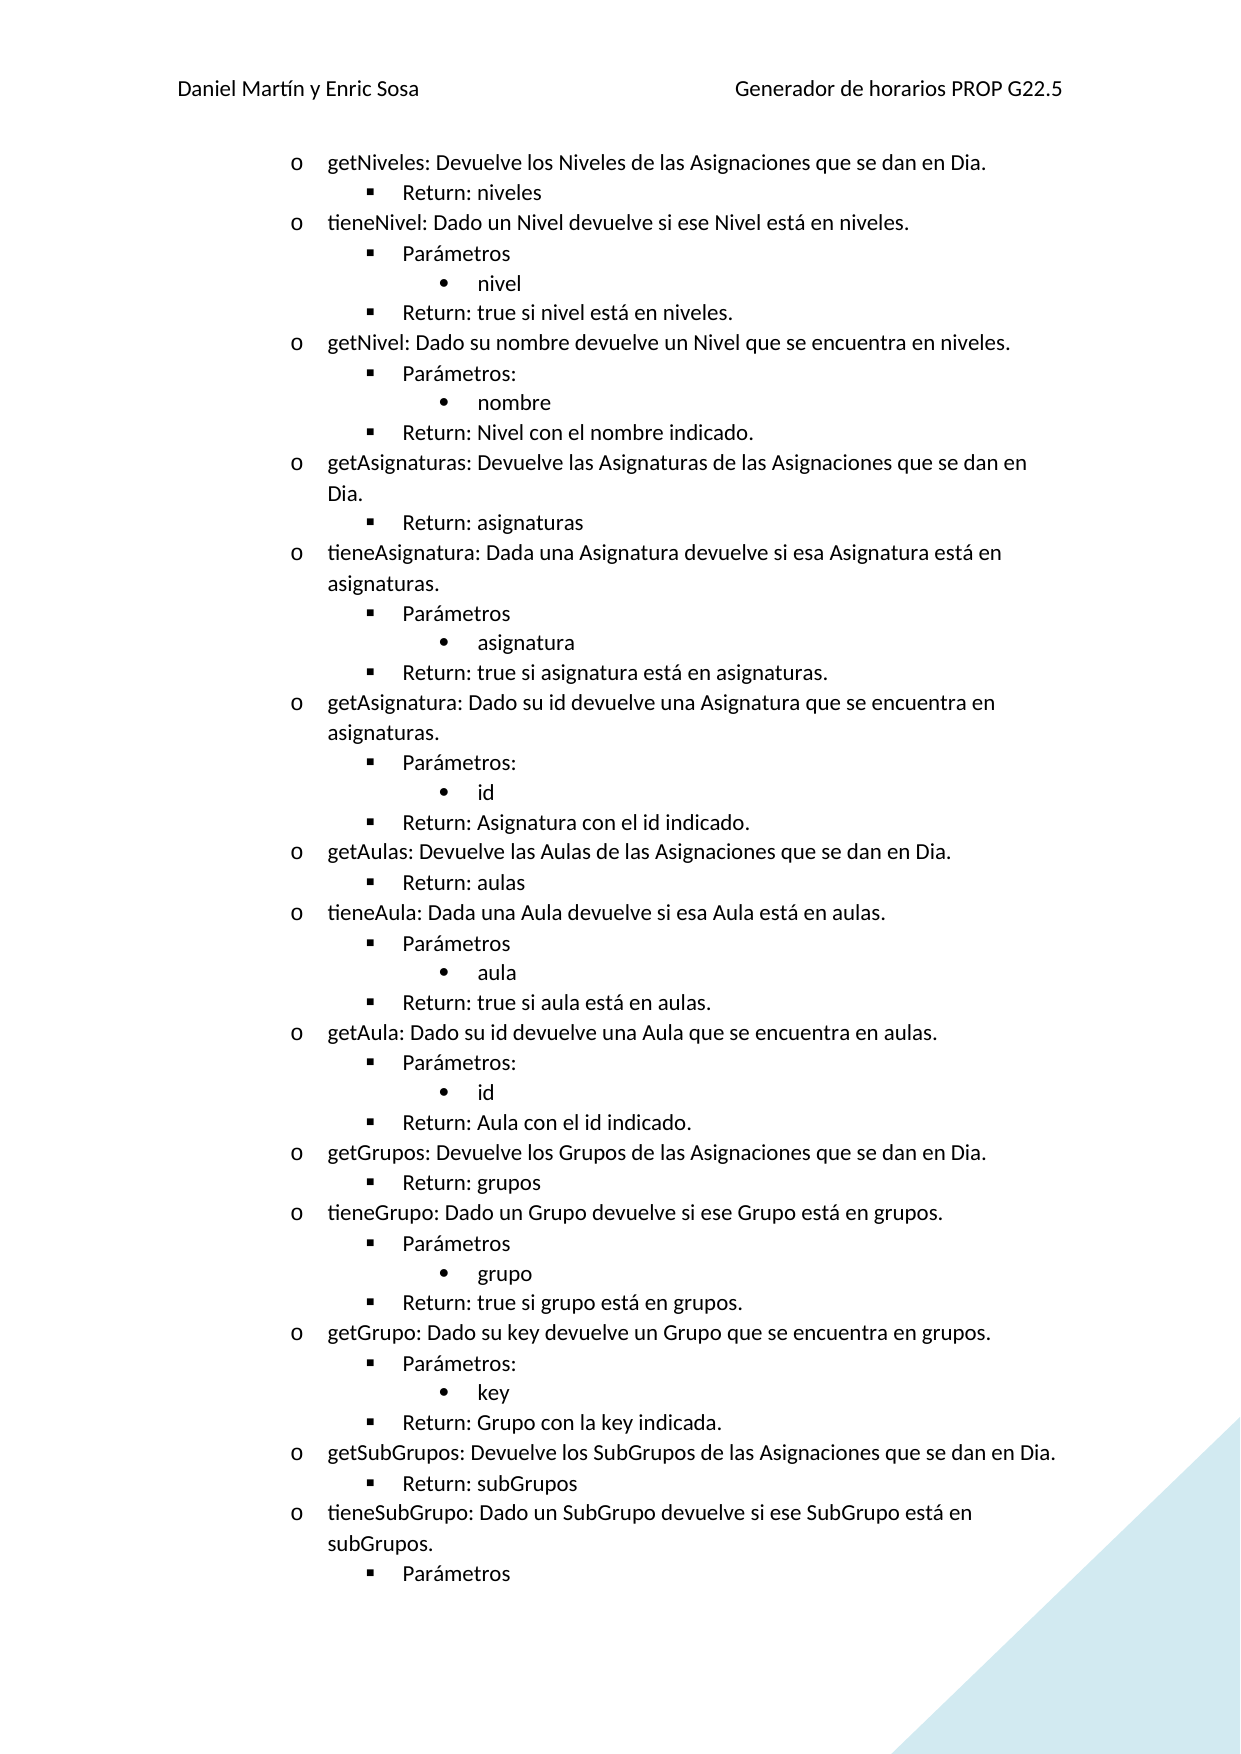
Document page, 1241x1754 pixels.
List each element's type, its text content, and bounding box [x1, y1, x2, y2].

list Parámetros: [365, 748, 1063, 776]
list tieneAula: Dada una Aula devuelve si esa Aula está en aulas. [290, 898, 1063, 927]
list Return: Grupo con la key indicada. [365, 1408, 1063, 1436]
list Return: Asignatura con el id indicado. [365, 808, 1063, 836]
list Parámetros [365, 929, 1063, 957]
list Parámetros [365, 599, 1063, 627]
list tieneGrupo: Dado un Grupo devuelve si ese Grupo está en grupos. [290, 1198, 1063, 1227]
list getAula: Dado su id devuelve una Aula que se encuentra en aulas. [290, 1018, 1063, 1047]
list Parámetros [365, 1229, 1063, 1257]
list id [440, 1078, 1063, 1106]
list getNivel: Dado su nombre devuelve un Nivel que se encuentra en niveles. [290, 328, 1063, 357]
list tieneSubGrupo: Dado un SubGrupo devuelve si ese SubGrupo está en subGrupos. [290, 1498, 1063, 1557]
list getAulas: Devuelve las Aulas de las Asignaciones que se dan en Dia. [290, 837, 1063, 866]
list nombre [440, 388, 1063, 417]
list Return: asignaturas [365, 508, 1063, 536]
list Return: niveles [365, 178, 1063, 206]
list Return: Nivel con el nombre indicado. [365, 418, 1063, 446]
list id [440, 778, 1063, 806]
list Parámetros: [365, 1349, 1063, 1377]
list getNiveles: Devuelve los Niveles de las Asignaciones que se dan en Dia. [290, 148, 1063, 177]
list tieneNivel: Dado un Nivel devuelve si ese Nivel está en niveles. [290, 208, 1063, 237]
list Parámetros [365, 239, 1063, 267]
list Parámetros: [365, 359, 1063, 387]
list Return: true si grupo está en grupos. [365, 1288, 1063, 1316]
list getAsignaturas: Devuelve las Asignaturas de las Asignaciones que se dan en Dia. [290, 448, 1063, 507]
list aula [440, 958, 1063, 986]
list Return: true si aula está en aulas. [365, 988, 1063, 1016]
list Return: aulas [365, 868, 1063, 896]
list grupo [440, 1259, 1063, 1287]
list Return: Aula con el id indicado. [365, 1108, 1063, 1136]
list Parámetros: [365, 1048, 1063, 1077]
list getGrupo: Dado su key devuelve un Grupo que se encuentra en grupos. [290, 1318, 1063, 1347]
list nivel [440, 269, 1063, 297]
list key [440, 1378, 1063, 1407]
list tieneAsignatura: Dada una Asignatura devuelve si esa Asignatura está en asignaturas. [290, 538, 1063, 597]
list asignatura [440, 628, 1063, 656]
list Return: true si nivel está en niveles. [365, 298, 1063, 326]
list getGrupos: Devuelve los Grupos de las Asignaciones que se dan en Dia. [290, 1138, 1063, 1167]
list Return: true si asignatura está en asignaturas. [365, 658, 1063, 686]
list Return: subGrupos [365, 1469, 1063, 1497]
list Parámetros [365, 1559, 1063, 1587]
list Return: grupos [365, 1168, 1063, 1196]
list getAsignatura: Dado su id devuelve una Asignatura que se encuentra en asignaturas. [290, 688, 1063, 747]
list getSubGrupos: Devuelve los SubGrupos de las Asignaciones que se dan en Dia. [290, 1438, 1063, 1467]
